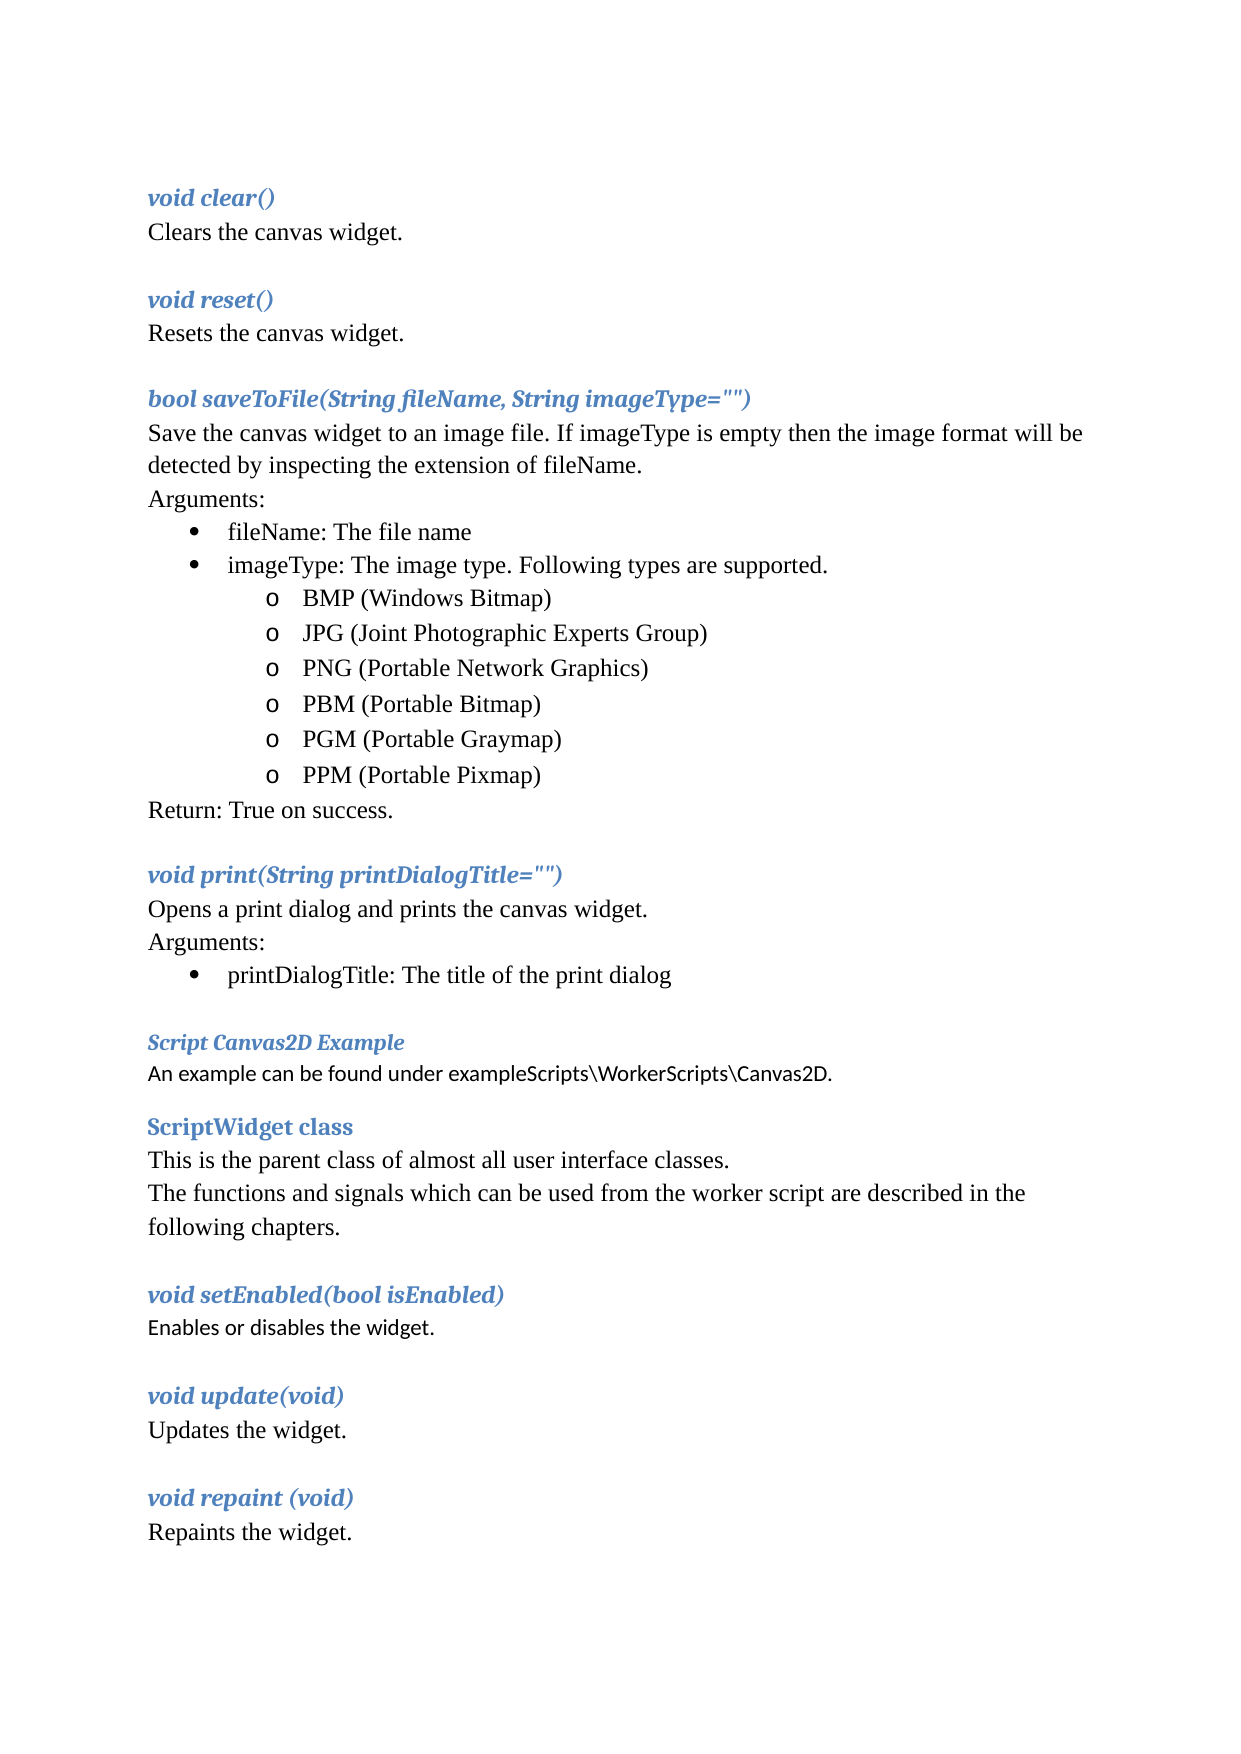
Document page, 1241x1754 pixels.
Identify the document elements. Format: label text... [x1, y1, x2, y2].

subtitle void clear() [148, 183, 1093, 212]
text Updates the widget. [148, 1415, 1093, 1443]
text Arguments: [148, 927, 1093, 956]
text Repaints the widget. [148, 1517, 1093, 1545]
list PGM (Portable Graymap) [265, 724, 1093, 755]
subtitle void setEnabled(bool isEnabled) [148, 1281, 1093, 1309]
text Enables or disables the widget. [148, 1313, 1093, 1342]
list fileName: The file name [190, 517, 1093, 545]
subtitle ScriptWidget class [148, 1112, 1093, 1141]
list imageType: The image type. Following types are supported. [190, 550, 1093, 578]
text An example can be found under exampleScripts\WorkerScripts\Canvas2D. [148, 1059, 1093, 1087]
text Return: True on success. [148, 795, 1093, 824]
text Opens a print dialog and prints the canvas widget. [148, 894, 1093, 923]
list PNG (Portable Network Graphics) [265, 653, 1093, 684]
text Save the canvas widget to an image file. If imageType is empty then the image format will be detected by inspecting the extension of fileName. [148, 418, 1093, 479]
subtitle void update(void) [148, 1382, 1093, 1410]
subtitle Script Canvas2D Example [148, 1029, 1093, 1056]
subtitle bool saveToFile(String fileName, String imageType="") [148, 384, 1093, 413]
text Arguments: [148, 484, 1093, 512]
text Resets the canvas widget. [148, 318, 1093, 347]
subtitle void repaint (void) [148, 1484, 1093, 1512]
text Clears the canvas widget. [148, 217, 1093, 245]
text This is the parent class of almost all user interface classes. [148, 1146, 1093, 1174]
list printDialogTitle: The title of the print dialog [190, 960, 1093, 989]
list BMP (Windows Bitmap) [265, 583, 1093, 613]
list JPG (Joint Photographic Experts Group) [265, 618, 1093, 649]
subtitle void reset() [148, 286, 1093, 314]
text The functions and signals which can be used from the worker script are described in the following chapters. [148, 1178, 1093, 1240]
subtitle void print(String printDialogTitle="") [148, 861, 1093, 890]
list PBM (Portable Bitmap) [265, 689, 1093, 720]
list PPM (Portable Pixmap) [265, 760, 1093, 791]
